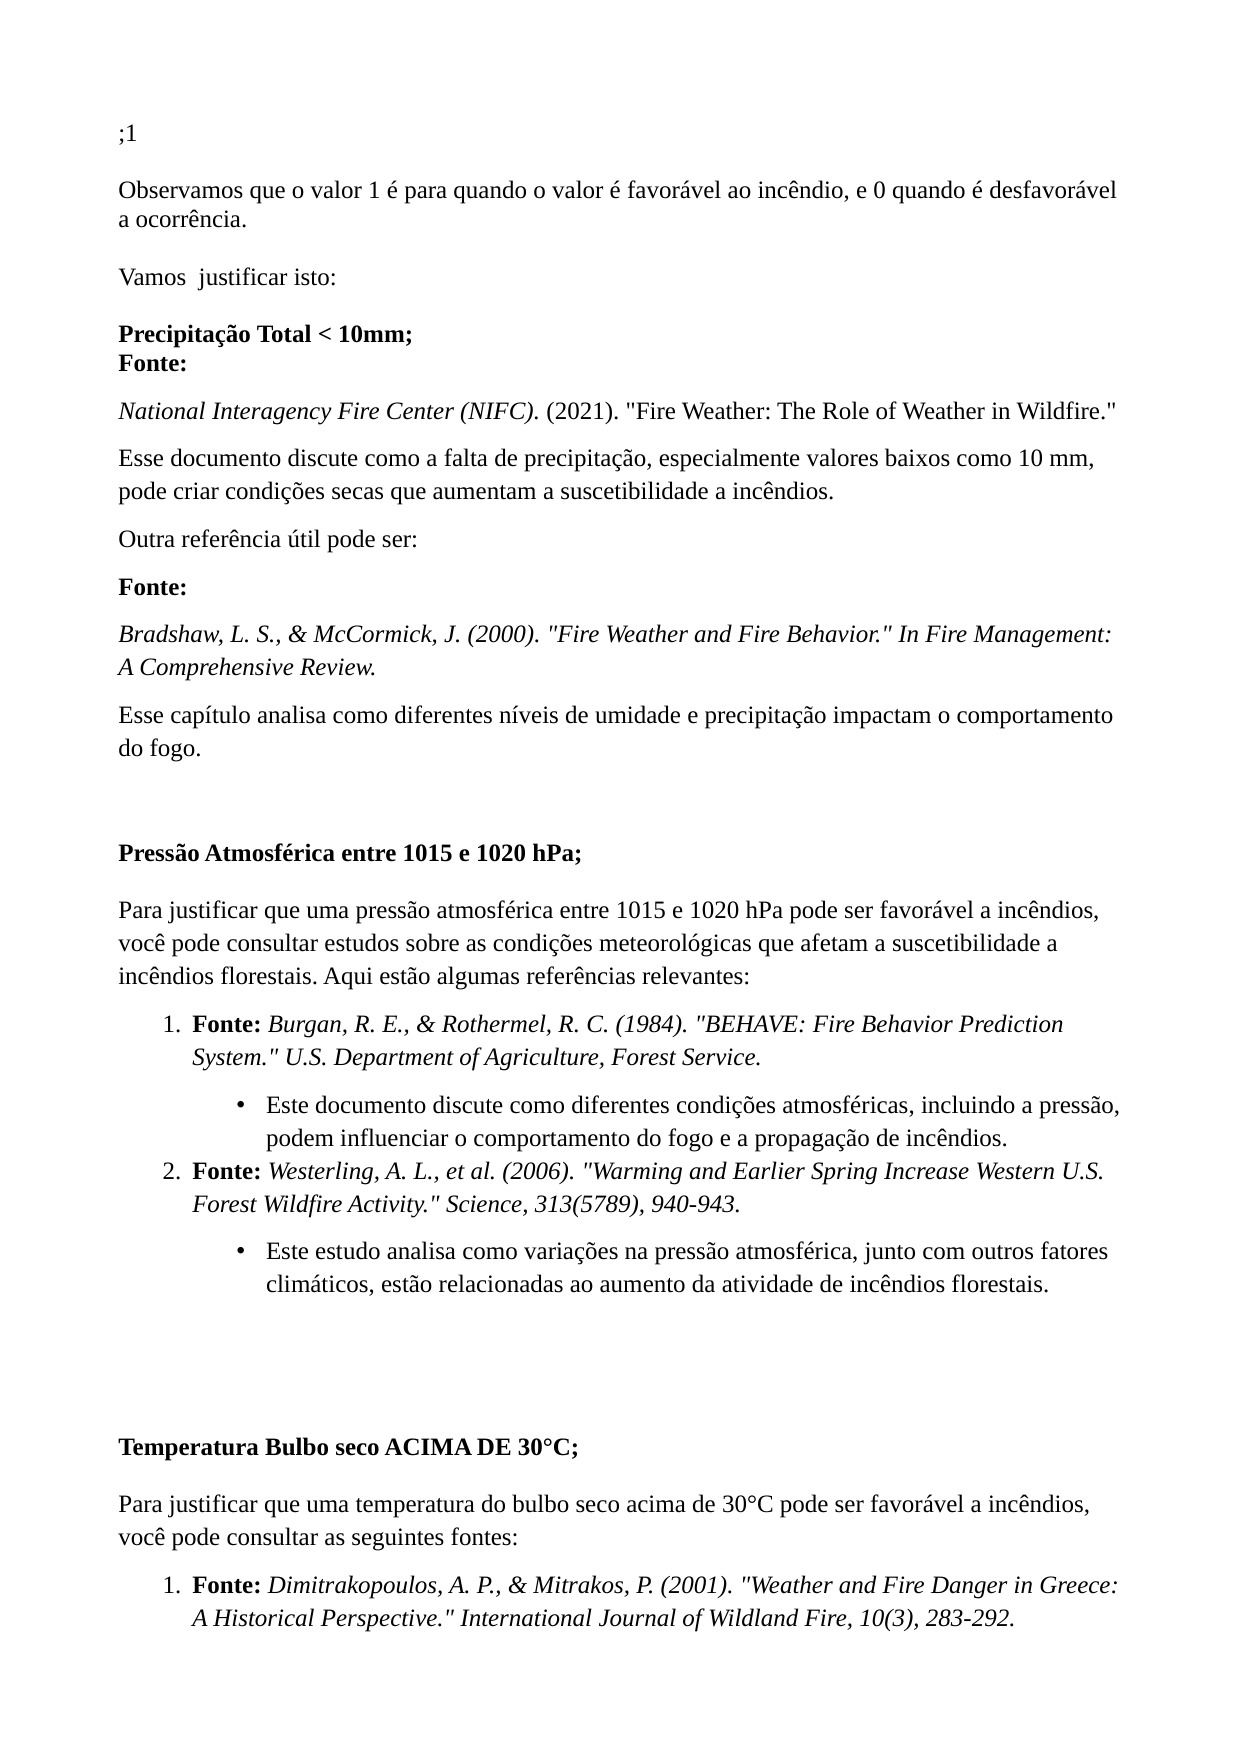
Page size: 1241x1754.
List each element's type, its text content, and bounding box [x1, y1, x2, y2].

list Este documento discute como diferentes condições atmosféricas, incluindo a pressão, podem influenciar o comportamento do fogo e a propagação de incêndios. [236, 1090, 1122, 1151]
text Outra referência útil pode ser: [118, 524, 1122, 553]
text Para justificar que uma pressão atmosférica entre 1015 e 1020 hPa pode ser favorável a incêndios, você pode consultar estudos sobre as condições meteorológicas que afetam a suscetibilidade a incêndios florestais. Aqui estão algumas referências relevantes: [118, 895, 1122, 990]
list Fonte: Westerling, A. L., et al. (2006). "Warming and Earlier Spring Increase Western U.S. Forest Wildfire Activity." Science, 313(5789), 940-943. [162, 1156, 1122, 1217]
text Vamos justificar isto: [118, 262, 1122, 291]
text Temperatura Bulbo seco ACIMA DE 30°C; [118, 1432, 1122, 1461]
text Fonte: [118, 572, 1122, 600]
text Para justificar que uma temperatura do bulbo seco acima de 30°C pode ser favorável a incêndios, você pode consultar as seguintes fontes: [118, 1489, 1122, 1551]
text National Interagency Fire Center (NIFC). (2021). "Fire Weather: The Role of Weather in Wildfire." [118, 396, 1122, 424]
text Pressão Atmosférica entre 1015 e 1020 hPa; [118, 838, 1122, 867]
text Esse documento discute como a falta de precipitação, especialmente valores baixos como 10 mm, pode criar condições secas que aumentam a suscetibilidade a incêndios. [118, 443, 1122, 505]
text Observamos que o valor 1 é para quando o valor é favorável ao incêndio, e 0 quando é desfavorável a ocorrência. [118, 176, 1122, 233]
text ;1 [118, 118, 1122, 147]
list Fonte: Dimitrakopoulos, A. P., & Mitrakos, P. (2001). "Weather and Fire Danger in Greece: A Historical Perspective." International Journal of Wildland Fire, 10(3), 283-292. [162, 1570, 1122, 1632]
list Fonte: Burgan, R. E., & Rothermel, R. C. (1984). "BEHAVE: Fire Behavior Prediction System." U.S. Department of Agriculture, Forest Service. [162, 1009, 1122, 1071]
text Fonte: [118, 348, 1122, 377]
text Esse capítulo analisa como diferentes níveis de umidade e precipitação impactam o comportamento do fogo. [118, 700, 1122, 762]
list Este estudo analisa como variações na pressão atmosférica, junto com outros fatores climáticos, estão relacionadas ao aumento da atividade de incêndios florestais. [236, 1236, 1122, 1298]
text Bradshaw, L. S., & McCormick, J. (2000). "Fire Weather and Fire Behavior." In Fire Management: A Comprehensive Review. [118, 619, 1122, 681]
text Precipitação Total < 10mm; [118, 319, 1122, 348]
